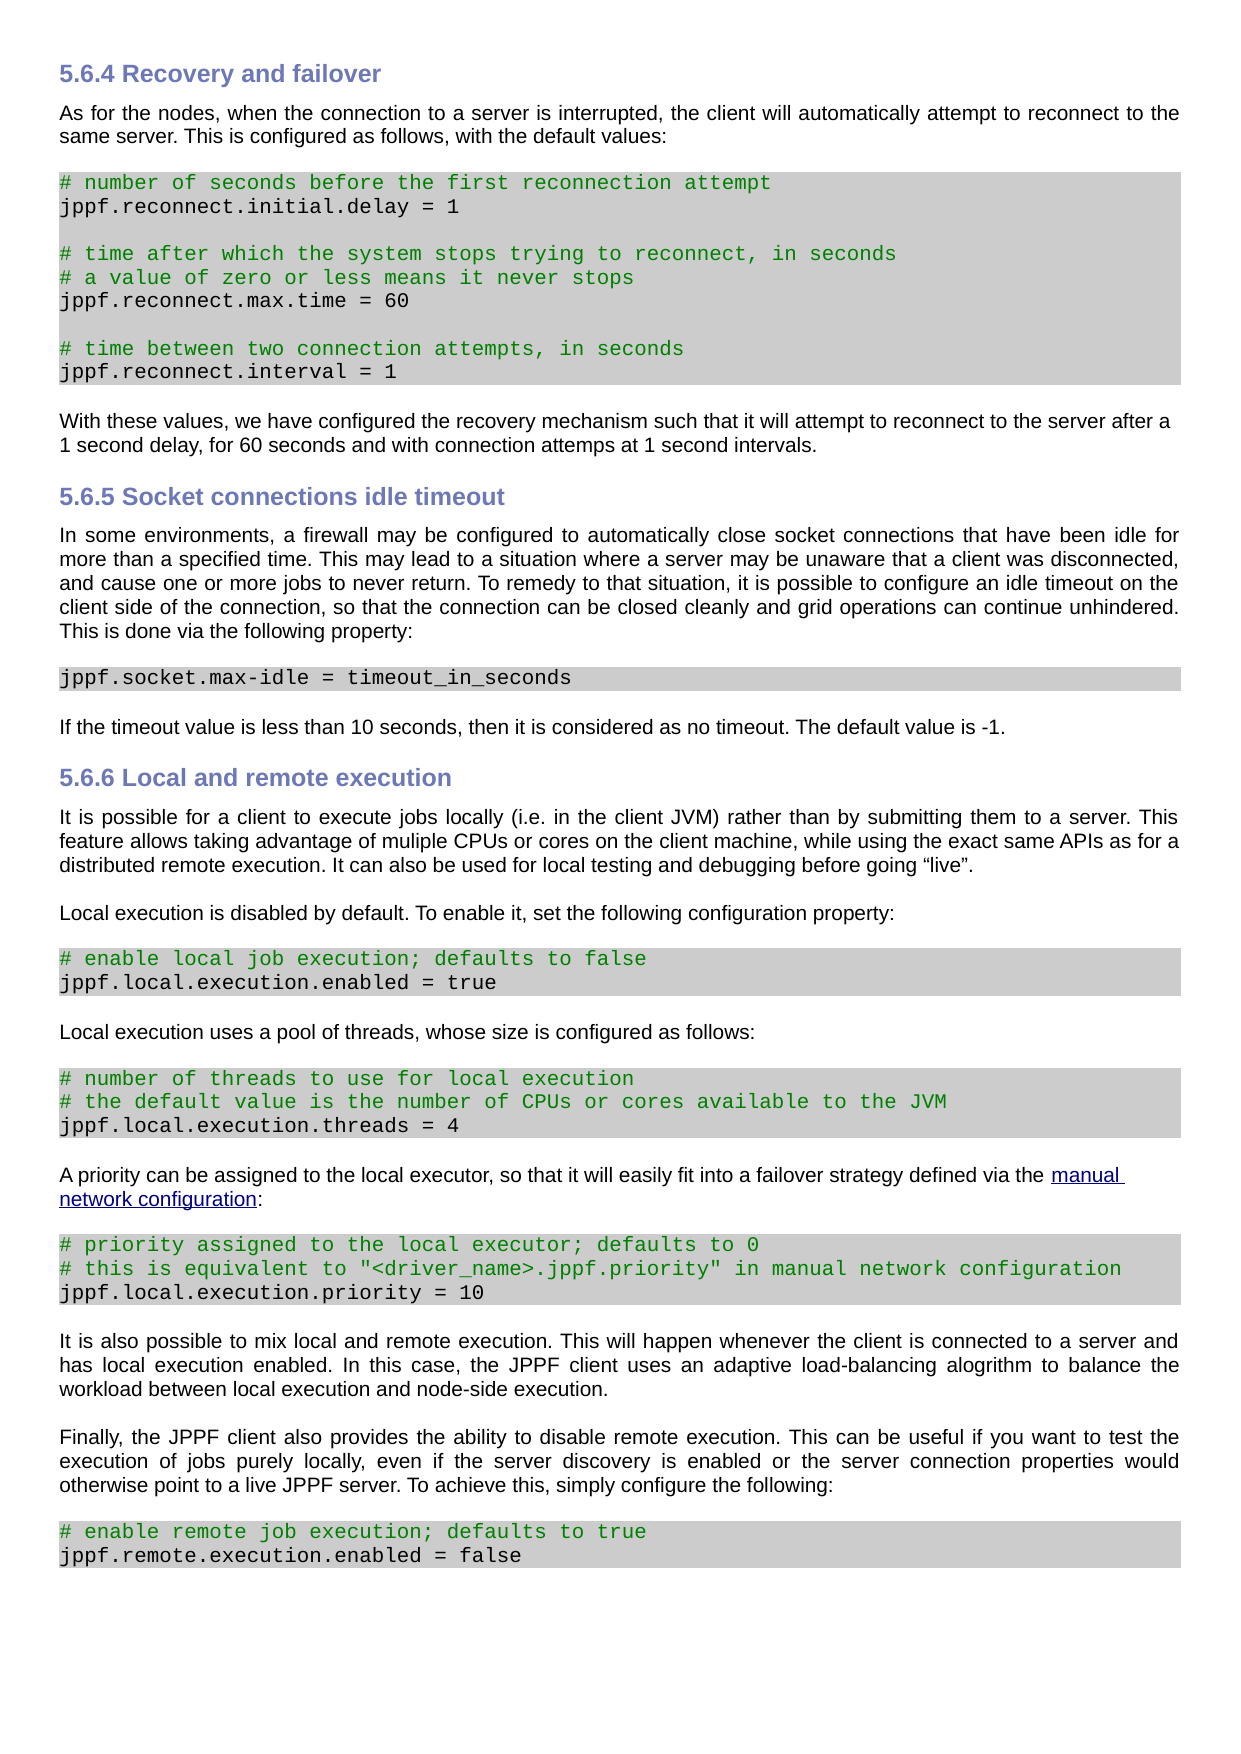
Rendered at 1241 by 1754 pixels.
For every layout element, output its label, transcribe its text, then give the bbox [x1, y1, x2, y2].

text It is possible for a client to execute jobs locally (i.e. in the client JVM) rather than by submitting them to a server. This feature allows taking advantage of muliple CPUs or cores on the client machine, while using the exact same APIs as for a distributed remote execution. It can also be used for local testing and debugging before going “live”. [59, 805, 1181, 877]
text In some environments, a firewall may be configured to automatically close socket connections that have been idle for more than a specified time. This may lead to a situation where a server may be unaware that a client was disconnected, and cause one or more jobs to never return. To remedy to that situation, it is possible to configure an idle timeout on the client side of the connection, so that the connection can be closed cleanly and grid operations can continue unhindered. This is done via the following property: [59, 523, 1181, 643]
text A priority can be assigned to the local executor, so that it will easily fit into a failover strategy defined via the manual network configuration: [59, 1162, 1181, 1210]
subtitle Socket connections idle timeout [59, 482, 1181, 511]
text # priority assigned to the local executor; defaults to 0 [59, 1234, 1181, 1258]
text It is also possible to mix local and remote execution. This will happen whenever the client is connected to a server and has local execution enabled. In this case, the JPPF client uses an adaptive load-balancing alogrithm to balance the workload between local execution and node-side execution. [59, 1329, 1181, 1401]
text Local execution uses a pool of threads, whose size is configured as follows: [59, 1020, 1181, 1044]
text jppf.remote.execution.enabled = false [59, 1544, 1181, 1568]
subtitle Recovery and failover [59, 59, 1181, 88]
text jppf.socket.max-idle = timeout_in_seconds [59, 667, 1181, 691]
text # number of threads to use for local execution # the default value is the number of CPUs or cores available to the JVM jppf.local.execution.threads = 4 [59, 1068, 1181, 1138]
text # number of seconds before the first reconnection attempt jppf.reconnect.initial.delay = 1 # time after which the system stops trying to reconnect, in seconds # a value of zero or less means it never stops [59, 172, 1181, 290]
subtitle Local and remote execution [59, 763, 1181, 792]
text Local execution is disabled by default. To enable it, set the following configuration property: [59, 901, 1181, 924]
text jppf.reconnect.max.time = 60 # time between two connection attempts, in seconds jppf.reconnect.interval = 1 [59, 290, 1181, 385]
text With these values, we have configured the recovery mechanism such that it will attempt to reconnect to the server after a 1 second delay, for 60 seconds and with connection attemps at 1 second intervals. [59, 409, 1181, 457]
text # enable local job execution; defaults to false jppf.local.execution.enabled = true [59, 948, 1181, 996]
text # this is equivalent to "<driver_name>.jppf.priority" in manual network configuration [59, 1258, 1181, 1282]
text If the timeout value is less than 10 seconds, then it is considered as no timeout. The default value is -1. [59, 714, 1181, 738]
text # enable remote job execution; defaults to true [59, 1521, 1181, 1544]
text jppf.local.execution.priority = 10 [59, 1282, 1181, 1305]
text Finally, the JPPF client also provides the ability to disable remote execution. This can be useful if you want to test the execution of jobs purely locally, even if the server discovery is enabled or the server connection properties would otherwise point to a live JPPF server. To achieve this, simply configure the following: [59, 1425, 1181, 1497]
text As for the nodes, when the connection to a server is interrupted, the client will automatically attempt to reconnect to the same server. This is configured as follows, with the default values: [59, 100, 1181, 148]
